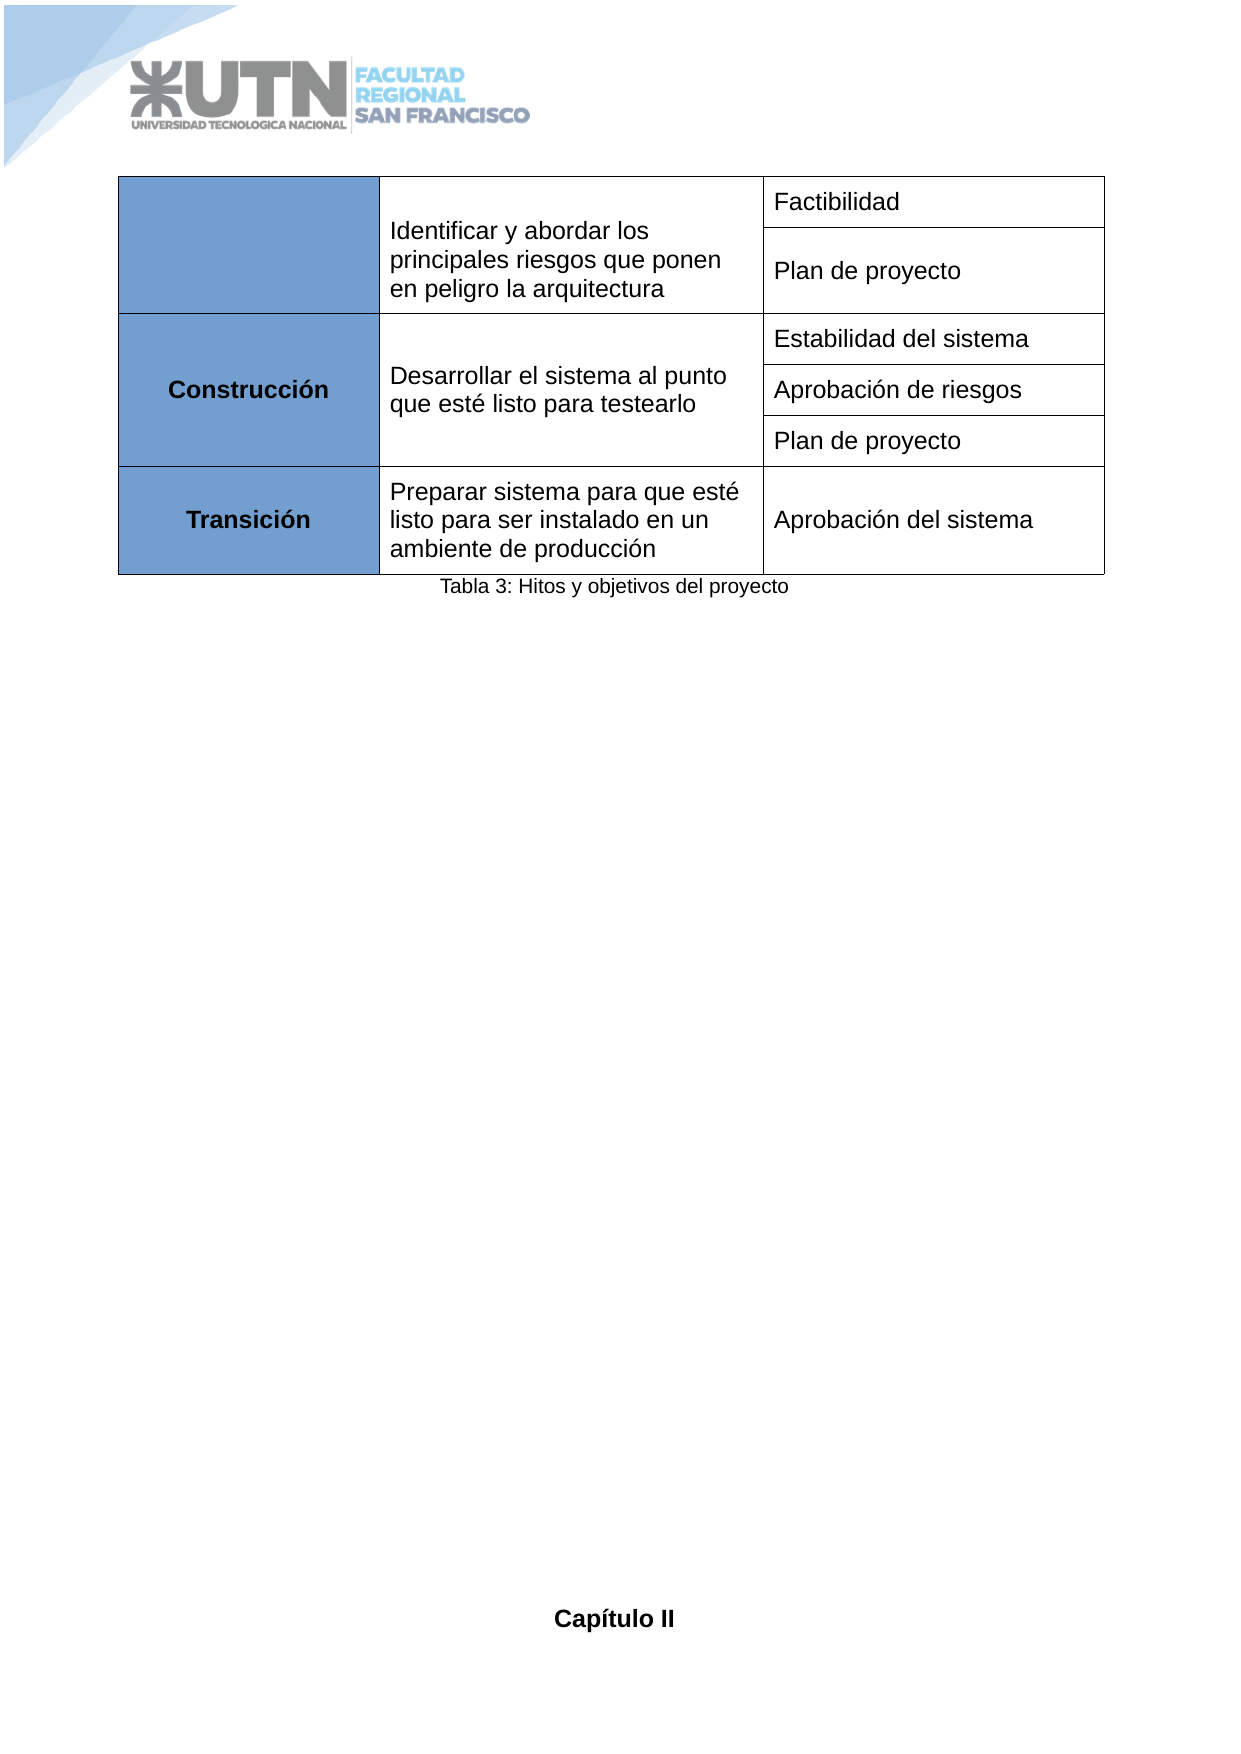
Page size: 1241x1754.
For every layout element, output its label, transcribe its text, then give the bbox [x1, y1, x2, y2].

table_cell Transición [119, 467, 379, 574]
table_cell Construcción [119, 314, 379, 466]
text Capítulo II [118, 1604, 1110, 1633]
table_cell Aprobación del sistema [764, 467, 1104, 574]
table_cell Preparar sistema para que esté listo para ser instalado en un ambiente de producción [380, 467, 763, 574]
table_cell Aprobación de riesgos [764, 365, 1104, 415]
table_cell Estabilidad del sistema [764, 314, 1104, 364]
table_cell Plan de proyecto [764, 416, 1104, 466]
picture [3, 5, 532, 169]
table_cell Factibilidad [764, 177, 1104, 227]
table_cell Desarrollar el sistema al punto que esté listo para testearlo [380, 314, 763, 466]
table_cell [119, 177, 379, 313]
table_cell Plan de proyecto [764, 228, 1104, 313]
table_cell Identificar y abordar los principales riesgos que ponen en peligro la arquitectura [380, 177, 763, 313]
text Tabla 3: Hitos y objetivos del proyecto [118, 574, 1110, 598]
